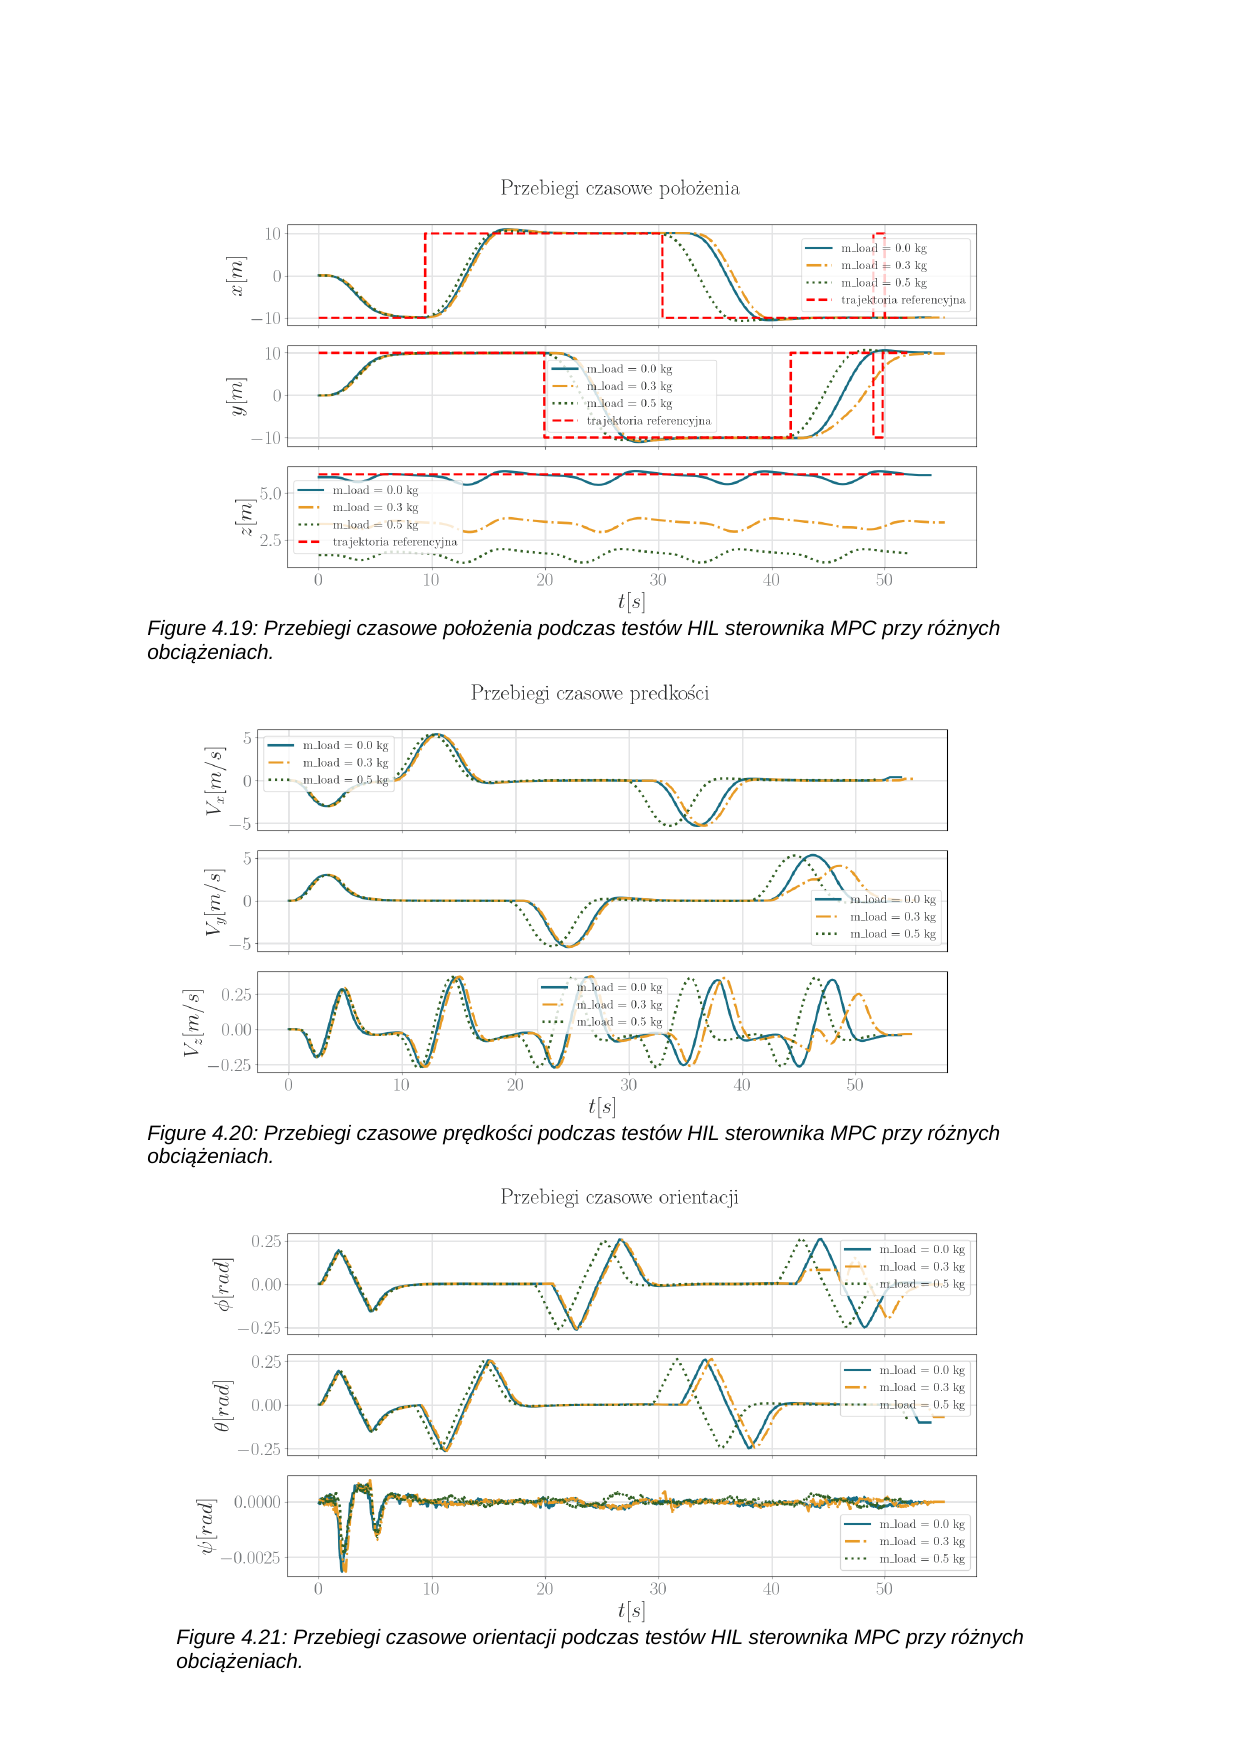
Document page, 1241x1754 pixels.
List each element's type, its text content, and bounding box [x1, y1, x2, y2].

text Figure 4.19: Przebiegi czasowe położenia podczas testów HIL sterownika MPC przy różnych obciążeniach. [147, 159, 1035, 664]
picture [147, 676, 1035, 1121]
picture [176, 172, 1065, 616]
text Figure 4.20: Przebiegi czasowe prędkości podczas testów HIL sterownika MPC przy różnych obciążeniach. [147, 1121, 1035, 1168]
picture [176, 1180, 1065, 1625]
text Figure 4.21: Przebiegi czasowe orientacji podczas testów HIL sterownika MPC przy różnych obciążeniach. [176, 1625, 1064, 1673]
